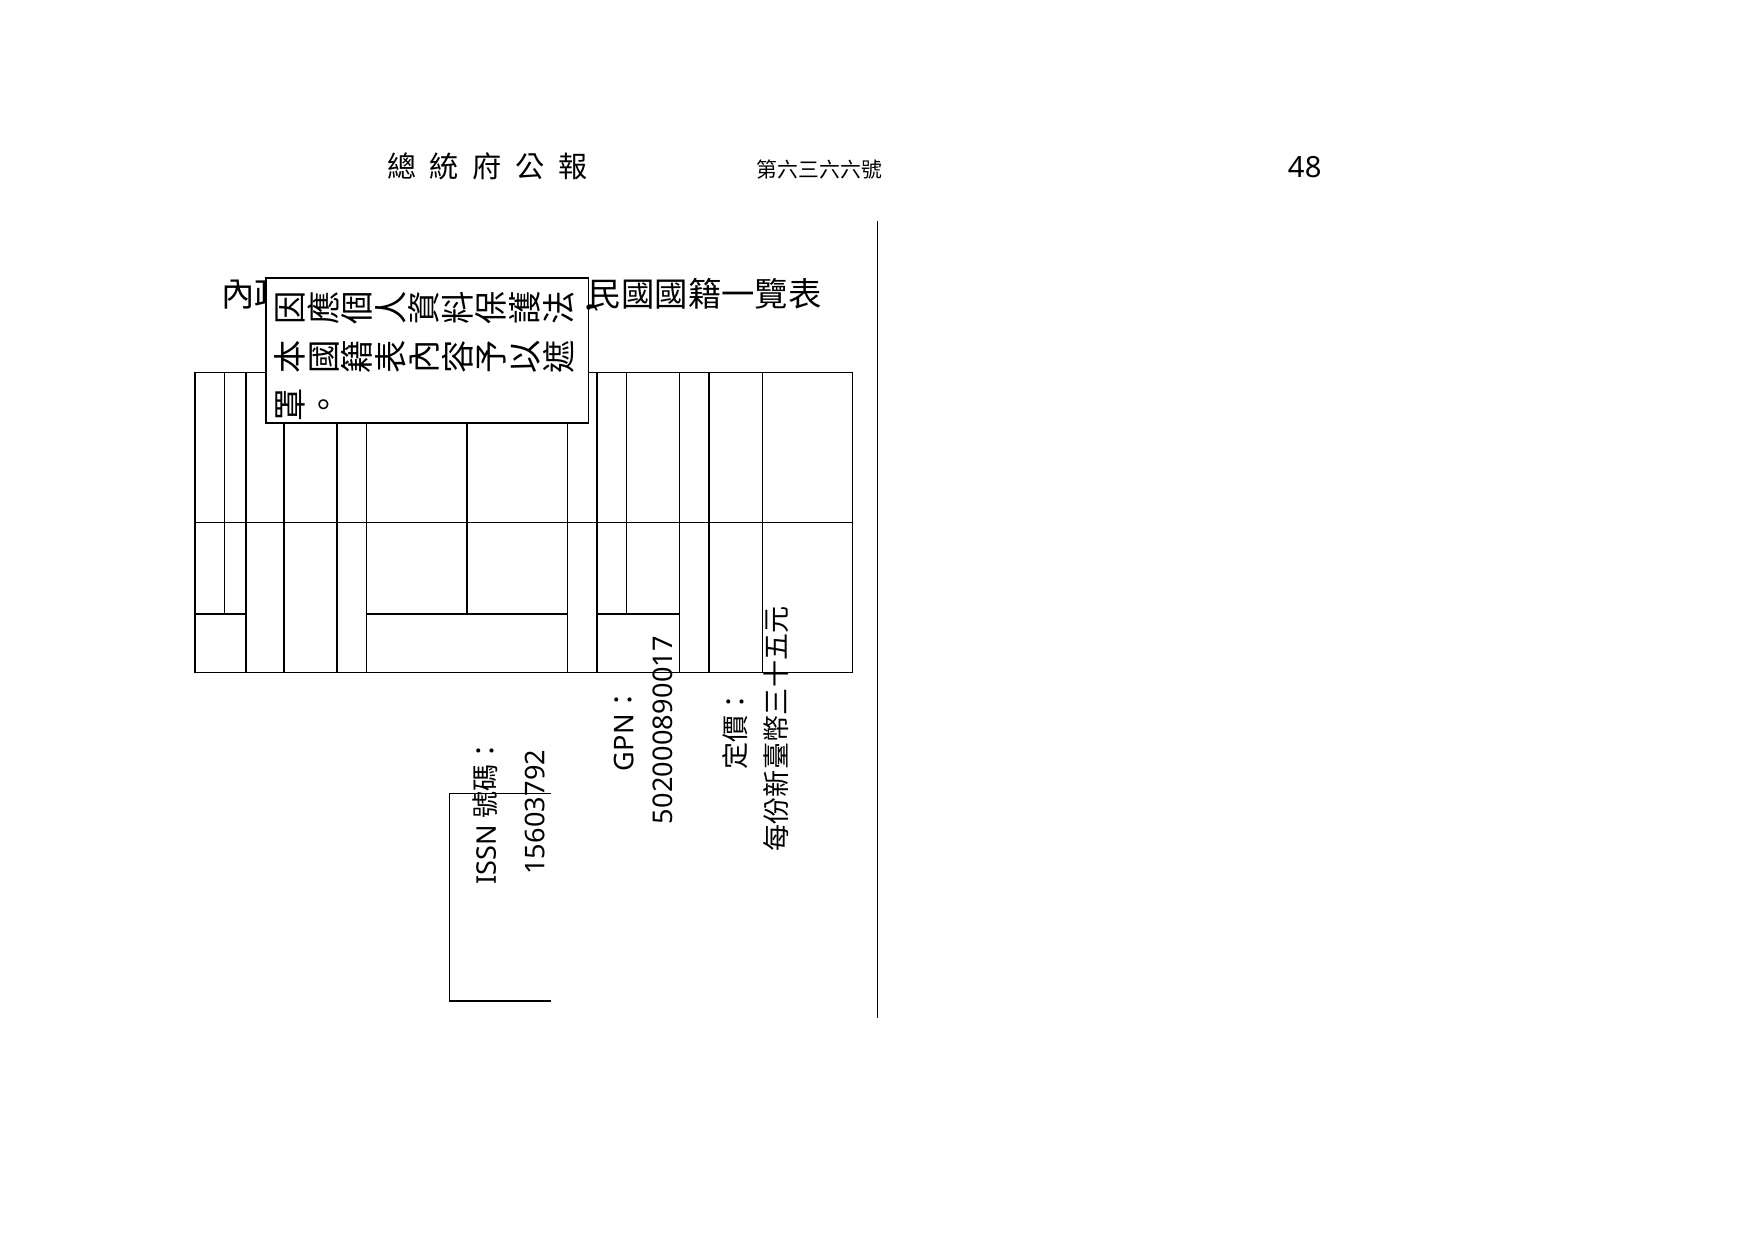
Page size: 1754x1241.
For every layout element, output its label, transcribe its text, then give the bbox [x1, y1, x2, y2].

table_header 每份新臺幣三十五元 [741, 711, 782, 1000]
table_cell [680, 523, 708, 672]
table_header [763, 373, 852, 522]
table_cell [247, 523, 283, 672]
table_cell 15603792 [500, 794, 551, 1000]
table_cell [225, 523, 245, 613]
table_header [449, 711, 500, 793]
table_header [598, 373, 626, 522]
table_header [551, 711, 587, 1000]
table_header [367, 424, 466, 522]
table_cell [598, 523, 626, 613]
table_header [627, 373, 679, 522]
table_cell [285, 523, 336, 672]
table_header [338, 424, 366, 522]
table_header 定價： [699, 711, 741, 1000]
table_cell [196, 615, 245, 672]
table_header [225, 373, 245, 522]
table_cell [598, 615, 679, 672]
table_header [710, 373, 762, 522]
table_header [670, 711, 699, 1000]
table_header GPN： [587, 711, 628, 1000]
table_cell [568, 523, 596, 672]
table_cell [367, 523, 466, 613]
table_cell [338, 523, 366, 672]
table_cell ISSN號碼： [450, 794, 500, 1000]
table_header [568, 373, 596, 522]
table_cell [196, 523, 224, 613]
table_header [247, 373, 283, 522]
table_header [680, 373, 708, 522]
text 內政部核准撤銷喪失中華民國國籍一覽表 [195, 222, 847, 328]
table_cell [763, 523, 852, 672]
table_header 502000890017 [628, 711, 669, 1000]
table_cell [627, 523, 679, 613]
table_header [285, 424, 336, 522]
table_header [500, 711, 551, 793]
table_header [468, 424, 567, 522]
table_header [196, 373, 224, 522]
table_cell [710, 523, 762, 672]
table_cell [468, 523, 567, 613]
table_cell [367, 615, 567, 672]
